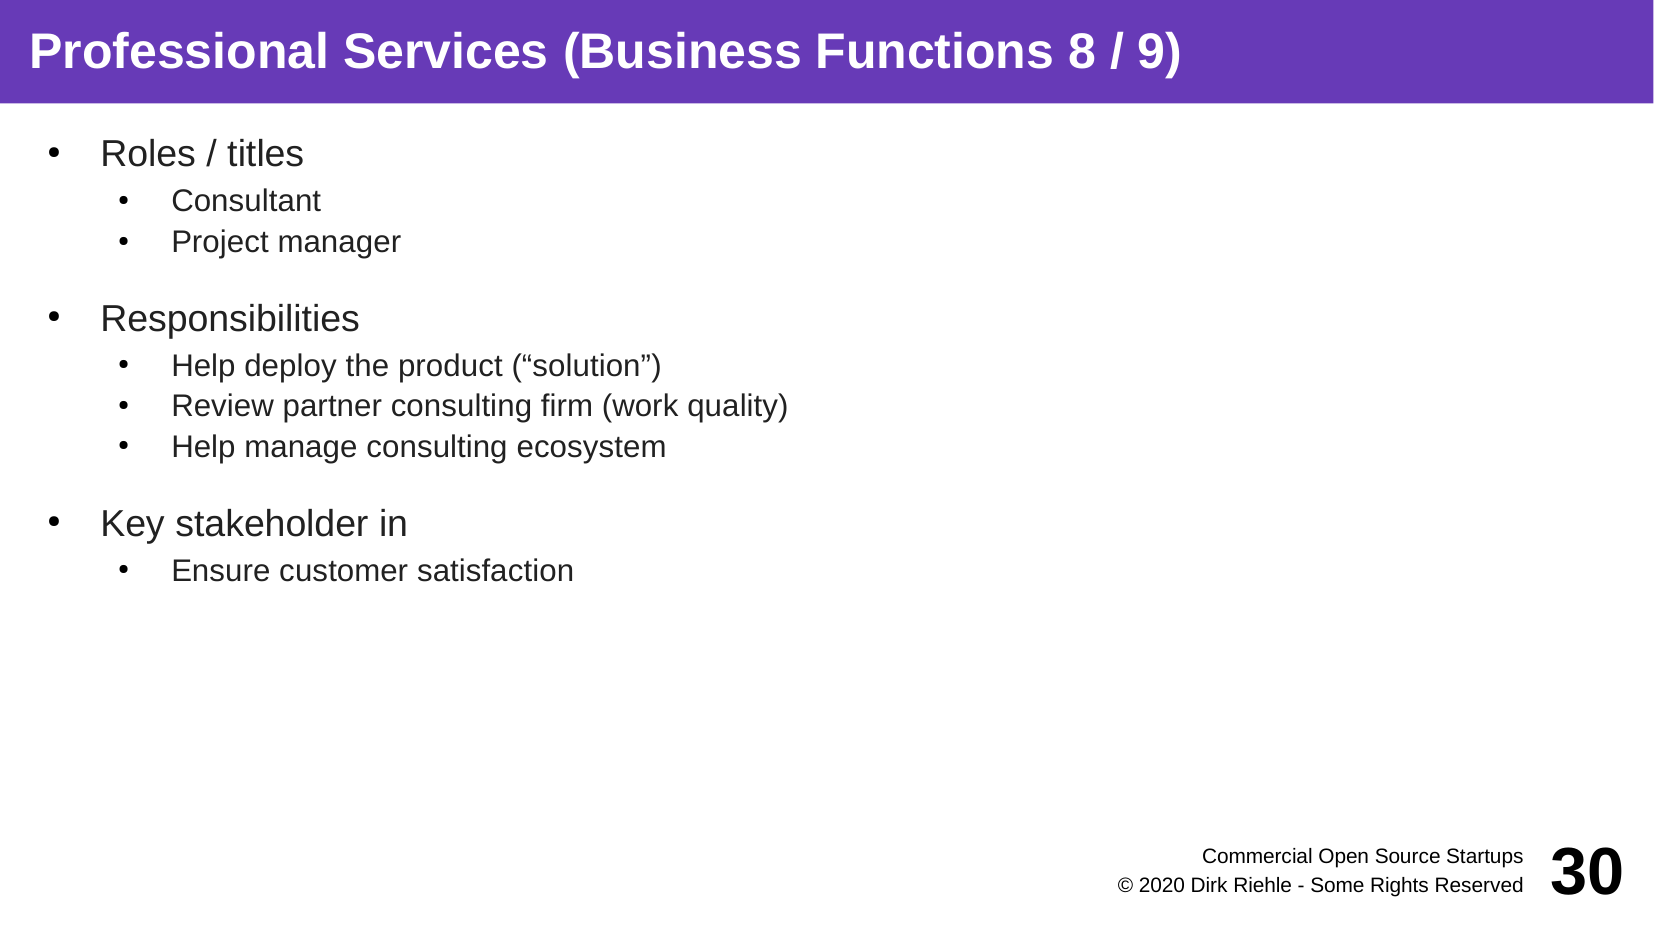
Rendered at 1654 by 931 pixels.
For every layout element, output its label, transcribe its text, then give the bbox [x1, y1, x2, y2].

title Professional Services (Business Functions 8 / 9) [0, 0, 1654, 104]
list Roles / titles Consultant Project manager Responsibilities Help deploy the product (“solution”) Review partner consulting firm (work quality) Help manage consulting ecosystem Key stakeholder in Ensure customer satisfaction [29, 132, 1625, 813]
